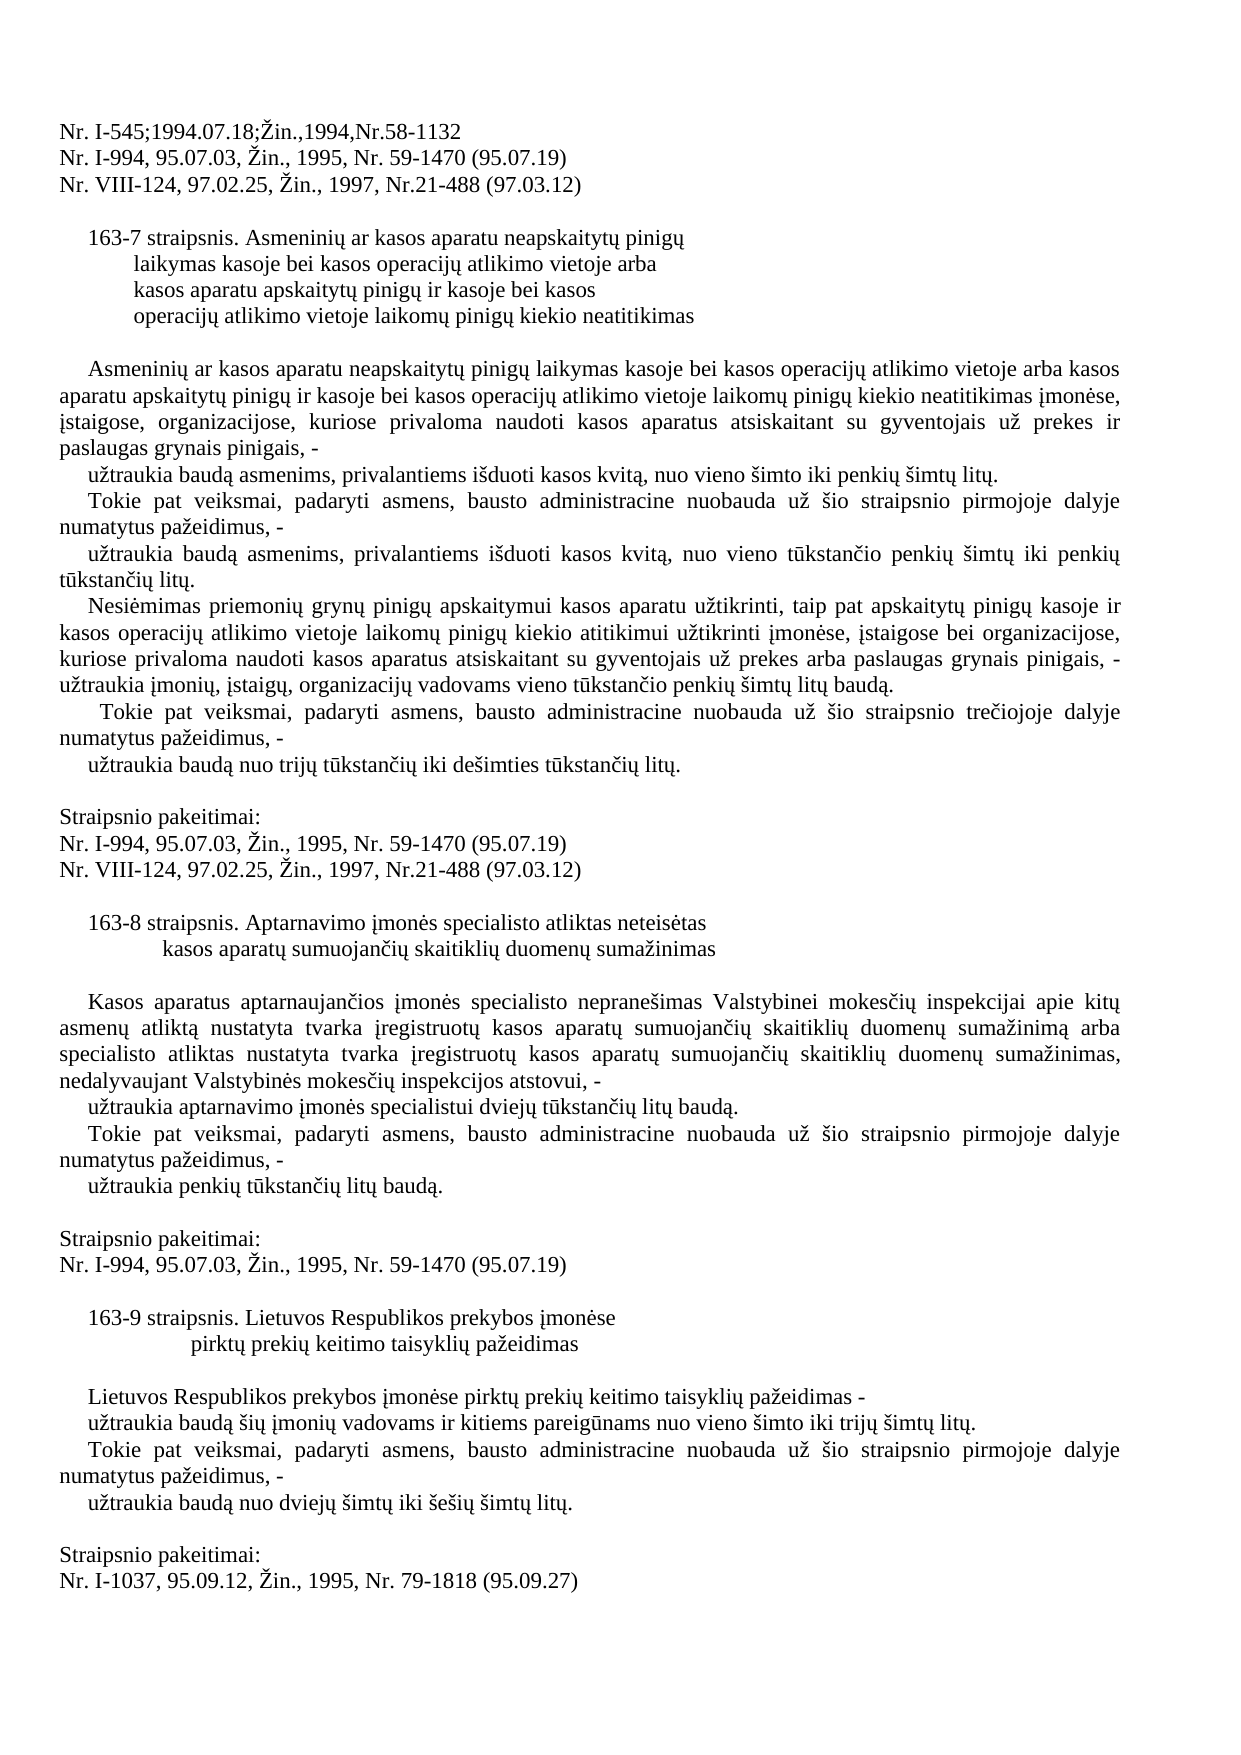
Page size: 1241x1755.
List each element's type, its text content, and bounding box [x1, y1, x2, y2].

text 163-7 straipsnis. Asmeninių ar kasos aparatu neapskaitytų pinigų [59, 223, 1122, 250]
text Straipsnio pakeitimai: [59, 803, 1122, 830]
text 163-8 straipsnis. Aptarnavimo įmonės specialisto atliktas neteisėtas [59, 909, 1122, 935]
text Tokie pat veiksmai, padaryti asmens, bausto administracine nuobauda už šio straipsnio trečiojoje dalyje numatytus pažeidimus, - [59, 698, 1122, 751]
text laikymas kasoje bei kasos operacijų atlikimo vietoje arba [59, 250, 1122, 276]
text kasos aparatų sumuojančių skaitiklių duomenų sumažinimas [59, 935, 1122, 961]
text užtraukia baudą šių įmonių vadovams ir kitiems pareigūnams nuo vieno šimto iki trijų šimtų litų. [59, 1409, 1122, 1436]
text užtraukia baudą asmenims, privalantiems išduoti kasos kvitą, nuo vieno tūkstančio penkių šimtų iki penkių tūkstančių litų. [59, 540, 1122, 592]
text Asmeninių ar kasos aparatu neapskaitytų pinigų laikymas kasoje bei kasos operacijų atlikimo vietoje arba kasos aparatu apskaitytų pinigų ir kasoje bei kasos operacijų atlikimo vietoje laikomų pinigų kiekio neatitikimas įmonėse, įstaigose, organizacijose, kuriose privaloma naudoti kasos aparatus atsiskaitant su gyventojais už prekes ir paslaugas grynais pinigais, - [59, 355, 1122, 461]
text Nesiėmimas priemonių grynų pinigų apskaitymui kasos aparatu užtikrinti, taip pat apskaitytų pinigų kasoje ir kasos operacijų atlikimo vietoje laikomų pinigų kiekio atitikimui užtikrinti įmonėse, įstaigose bei organizacijose, kuriose privaloma naudoti kasos aparatus atsiskaitant su gyventojais už prekes arba paslaugas grynais pinigais, - užtraukia įmonių, įstaigų, organizacijų vadovams vieno tūkstančio penkių šimtų litų baudą. [59, 592, 1122, 698]
text Tokie pat veiksmai, padaryti asmens, bausto administracine nuobauda už šio straipsnio pirmojoje dalyje numatytus pažeidimus, - [59, 1119, 1122, 1172]
text Nr. I-994, 95.07.03, Žin., 1995, Nr. 59-1470 (95.07.19) [59, 144, 1122, 171]
text operacijų atlikimo vietoje laikomų pinigų kiekio neatitikimas [59, 303, 1122, 329]
text Lietuvos Respublikos prekybos įmonėse pirktų prekių keitimo taisyklių pažeidimas - [59, 1383, 1122, 1409]
text Nr. VIII-124, 97.02.25, Žin., 1997, Nr.21-488 (97.03.12) [59, 171, 1122, 197]
text užtraukia baudą nuo trijų tūkstančių iki dešimties tūkstančių litų. [59, 751, 1122, 777]
text Nr. I-994, 95.07.03, Žin., 1995, Nr. 59-1470 (95.07.19) [59, 1251, 1122, 1278]
text Nr. I-994, 95.07.03, Žin., 1995, Nr. 59-1470 (95.07.19) [59, 830, 1122, 856]
text Tokie pat veiksmai, padaryti asmens, bausto administracine nuobauda už šio straipsnio pirmojoje dalyje numatytus pažeidimus, - [59, 1436, 1122, 1488]
text Nr. I-1037, 95.09.12, Žin., 1995, Nr. 79-1818 (95.09.27) [59, 1568, 1122, 1594]
text Kasos aparatus aptarnaujančios įmonės specialisto nepranešimas Valstybinei mokesčių inspekcijai apie kitų asmenų atliktą nustatyta tvarka įregistruotų kasos aparatų sumuojančių skaitiklių duomenų sumažinimą arba specialisto atliktas nustatyta tvarka įregistruotų kasos aparatų sumuojančių skaitiklių duomenų sumažinimas, nedalyvaujant Valstybinės mokesčių inspekcijos atstovui, - [59, 988, 1122, 1093]
text Nr. VIII-124, 97.02.25, Žin., 1997, Nr.21-488 (97.03.12) [59, 856, 1122, 882]
text užtraukia baudą nuo dviejų šimtų iki šešių šimtų litų. [59, 1488, 1122, 1515]
text Tokie pat veiksmai, padaryti asmens, bausto administracine nuobauda už šio straipsnio pirmojoje dalyje numatytus pažeidimus, - [59, 487, 1122, 540]
text 163-9 straipsnis. Lietuvos Respublikos prekybos įmonėse [59, 1304, 1122, 1330]
text Straipsnio pakeitimai: [59, 1541, 1122, 1568]
text pirktų prekių keitimo taisyklių pažeidimas [59, 1330, 1122, 1357]
text užtraukia penkių tūkstančių litų baudą. [59, 1172, 1122, 1199]
text Nr. I-545;1994.07.18;Žin.,1994,Nr.58-1132 [59, 118, 1122, 144]
text kasos aparatu apskaitytų pinigų ir kasoje bei kasos [59, 276, 1122, 303]
text užtraukia baudą asmenims, privalantiems išduoti kasos kvitą, nuo vieno šimto iki penkių šimtų litų. [59, 461, 1122, 487]
text užtraukia aptarnavimo įmonės specialistui dviejų tūkstančių litų baudą. [59, 1093, 1122, 1119]
text Straipsnio pakeitimai: [59, 1225, 1122, 1251]
